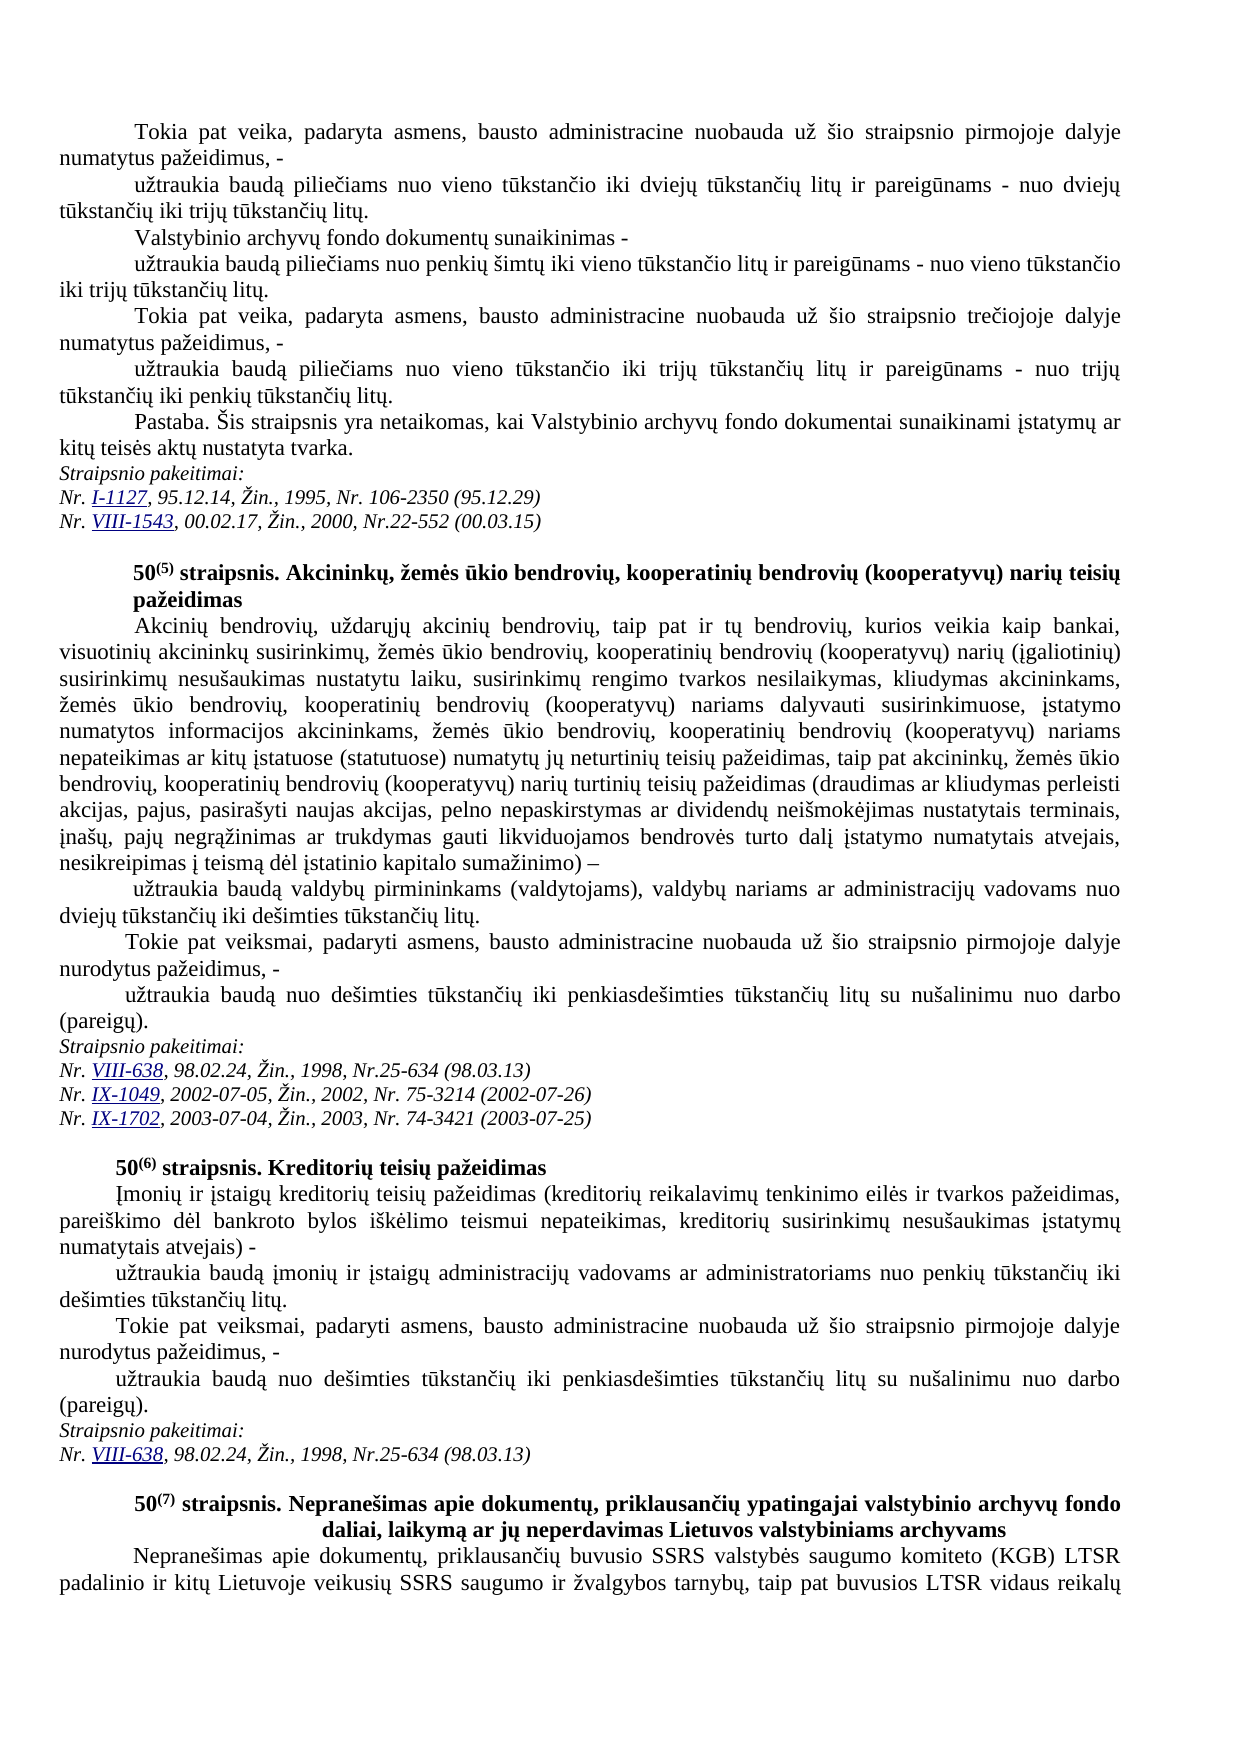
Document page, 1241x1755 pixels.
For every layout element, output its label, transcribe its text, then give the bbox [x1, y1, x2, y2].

text Nr. IX-1049, 2002-07-05, Žin., 2002, Nr. 75-3214 (2002-07-26) [59, 1082, 1122, 1106]
text Pastaba. Šis straipsnis yra netaikomas, kai Valstybinio archyvų fondo dokumentai sunaikinami įstatymų ar kitų teisės aktų nustatyta tvarka. [59, 408, 1122, 461]
text užtraukia baudą nuo dešimties tūkstančių iki penkiasdešimties tūkstančių litų su nušalinimu nuo darbo (pareigų). [59, 981, 1122, 1034]
text Tokie pat veiksmai, padaryti asmens, bausto administracine nuobauda už šio straipsnio pirmojoje dalyje nurodytus pažeidimus, - [59, 1312, 1122, 1365]
text Valstybinio archyvų fondo dokumentų sunaikinimas - [59, 223, 1122, 250]
text 50(6) straipsnis. Kreditorių teisių pažeidimas [59, 1154, 1122, 1180]
text užtraukia baudą piliečiams nuo vieno tūkstančio iki dviejų tūkstančių litų ir pareigūnams - nuo dviejų tūkstančių iki trijų tūkstančių litų. [59, 171, 1122, 223]
text 50(7) straipsnis. Nepranešimas apie dokumentų, priklausančių ypatingajai valstybinio archyvų fondo daliai, laikymą ar jų neperdavimas Lietuvos valstybiniams archyvams [134, 1490, 1122, 1542]
text Nr. VIII-1543, 00.02.17, Žin., 2000, Nr.22-552 (00.03.15) [59, 509, 1122, 533]
text Tokia pat veika, padaryta asmens, bausto administracine nuobauda už šio straipsnio trečiojoje dalyje numatytus pažeidimus, - [59, 303, 1122, 355]
text užtraukia baudą piliečiams nuo penkių šimtų iki vieno tūkstančio litų ir pareigūnams - nuo vieno tūkstančio iki trijų tūkstančių litų. [59, 250, 1122, 303]
text užtraukia baudą įmonių ir įstaigų administracijų vadovams ar administratoriams nuo penkių tūkstančių iki dešimties tūkstančių litų. [59, 1259, 1122, 1312]
text Nr. IX-1702, 2003-07-04, Žin., 2003, Nr. 74-3421 (2003-07-25) [59, 1106, 1122, 1130]
text Straipsnio pakeitimai: [59, 461, 1122, 485]
text Tokia pat veika, padaryta asmens, bausto administracine nuobauda už šio straipsnio pirmojoje dalyje numatytus pažeidimus, - [59, 118, 1122, 171]
text Tokie pat veiksmai, padaryti asmens, bausto administracine nuobauda už šio straipsnio pirmojoje dalyje nurodytus pažeidimus, - [59, 928, 1122, 981]
text Akcinių bendrovių, uždarųjų akcinių bendrovių, taip pat ir tų bendrovių, kurios veikia kaip bankai, visuotinių akcininkų susirinkimų, žemės ūkio bendrovių, kooperatinių bendrovių (kooperatyvų) narių (įgaliotinių) susirinkimų nesušaukimas nustatytu laiku, susirinkimų rengimo tvarkos nesilaikymas, kliudymas akcininkams, žemės ūkio bendrovių, kooperatinių bendrovių (kooperatyvų) nariams dalyvauti susirinkimuose, įstatymo numatytos informacijos akcininkams, žemės ūkio bendrovių, kooperatinių bendrovių (kooperatyvų) nariams nepateikimas ar kitų įstatuose (statutuose) numatytų jų neturtinių teisių pažeidimas, taip pat akcininkų, žemės ūkio bendrovių, kooperatinių bendrovių (kooperatyvų) narių turtinių teisių pažeidimas (draudimas ar kliudymas perleisti akcijas, pajus, pasirašyti naujas akcijas, pelno nepaskirstymas ar dividendų neišmokėjimas nustatytais terminais, įnašų, pajų negrąžinimas ar trukdymas gauti likviduojamos bendrovės turto dalį įstatymo numatytais atvejais, nesikreipimas į teismą dėl įstatinio kapitalo sumažinimo) – [59, 612, 1122, 876]
text užtraukia baudą valdybų pirmininkams (valdytojams), valdybų nariams ar administracijų vadovams nuo dviejų tūkstančių iki dešimties tūkstančių litų. [59, 876, 1122, 928]
text Įmonių ir įstaigų kreditorių teisių pažeidimas (kreditorių reikalavimų tenkinimo eilės ir tvarkos pažeidimas, pareiškimo dėl bankroto bylos iškėlimo teismui nepateikimas, kreditorių susirinkimų nesušaukimas įstatymų numatytais atvejais) - [59, 1180, 1122, 1259]
text Straipsnio pakeitimai: [59, 1417, 1122, 1442]
text Nr. VIII-638, 98.02.24, Žin., 1998, Nr.25-634 (98.03.13) [59, 1442, 1122, 1466]
text užtraukia baudą nuo dešimties tūkstančių iki penkiasdešimties tūkstančių litų su nušalinimu nuo darbo (pareigų). [59, 1365, 1122, 1417]
text 50(5) straipsnis. Akcininkų, žemės ūkio bendrovių, kooperatinių bendrovių (kooperatyvų) narių teisių pažeidimas [133, 559, 1122, 612]
text Straipsnio pakeitimai: [59, 1034, 1122, 1058]
text Nr. I-1127, 95.12.14, Žin., 1995, Nr. 106-2350 (95.12.29) [59, 485, 1122, 509]
text Nr. VIII-638, 98.02.24, Žin., 1998, Nr.25-634 (98.03.13) [59, 1058, 1122, 1082]
text užtraukia baudą piliečiams nuo vieno tūkstančio iki trijų tūkstančių litų ir pareigūnams - nuo trijų tūkstančių iki penkių tūkstančių litų. [59, 355, 1122, 408]
text Nepranešimas apie dokumentų, priklausančių buvusio SSRS valstybės saugumo komiteto (KGB) LTSR padalinio ir kitų Lietuvoje veikusių SSRS saugumo ir žvalgybos tarnybų, taip pat buvusios LTSR vidaus reikalų [59, 1542, 1122, 1595]
